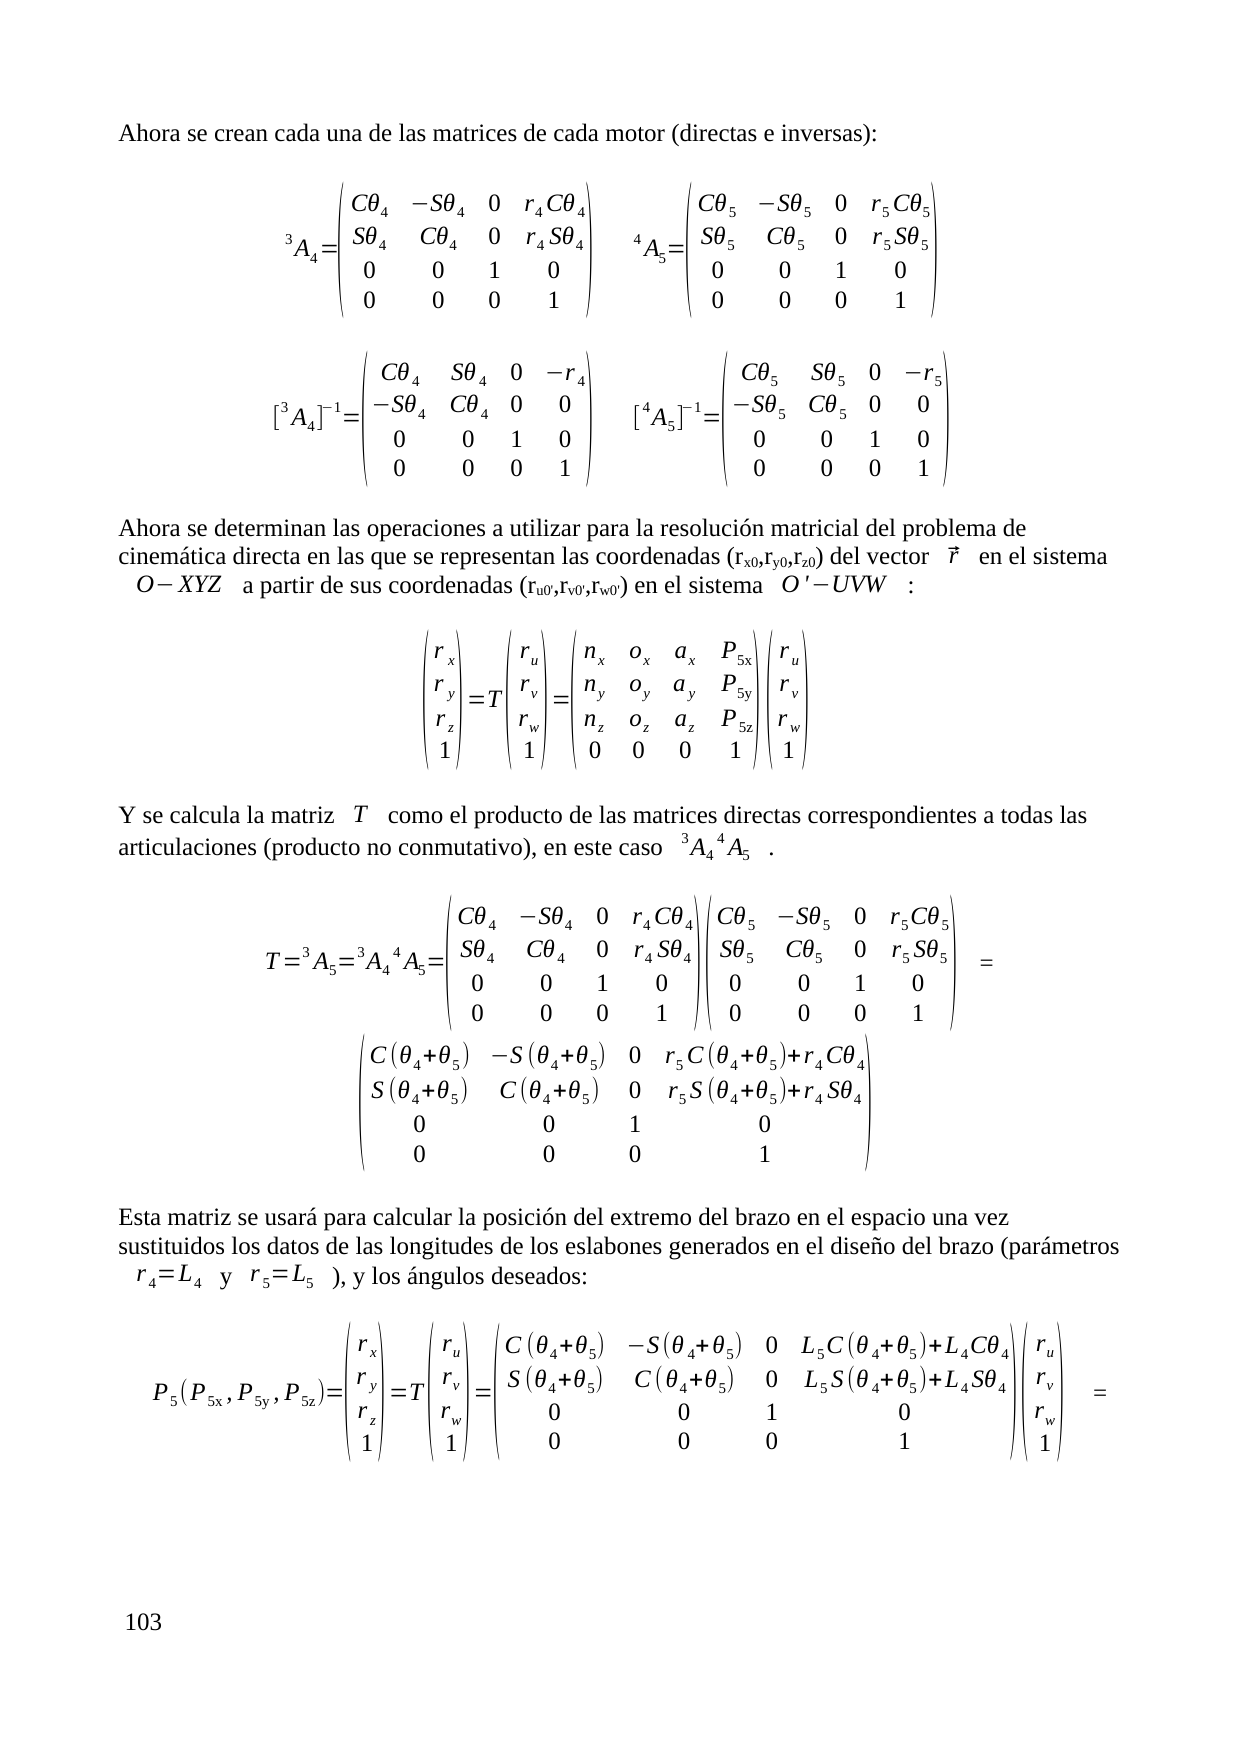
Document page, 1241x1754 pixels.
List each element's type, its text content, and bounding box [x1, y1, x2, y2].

text Y se calcula la matrizcomo el producto de las matrices directas correspondientes a todas las articulaciones (producto no conmutativo), en este caso. [118, 800, 1122, 864]
text = [118, 893, 1122, 1033]
text Esta matriz se usará para calcular la posición del extremo del brazo en el espacio una vez sustituidos los datos de las longitudes de los eslabones generados en el diseño del brazo (parámetrosy), y los ángulos deseados: [118, 1202, 1122, 1291]
text Ahora se crean cada una de las matrices de cada motor (directas e inversas): [118, 118, 1122, 147]
text Ahora se determinan las operaciones a utilizar para la resolución matricial del problema de cinemática directa en las que se representan las coordenadas (rx0,ry0,rz0) del vectoren el sistemaa partir de sus coordenadas (ru0',rv0',rw0') en el sistema: [118, 513, 1122, 599]
text = [118, 1320, 1122, 1464]
